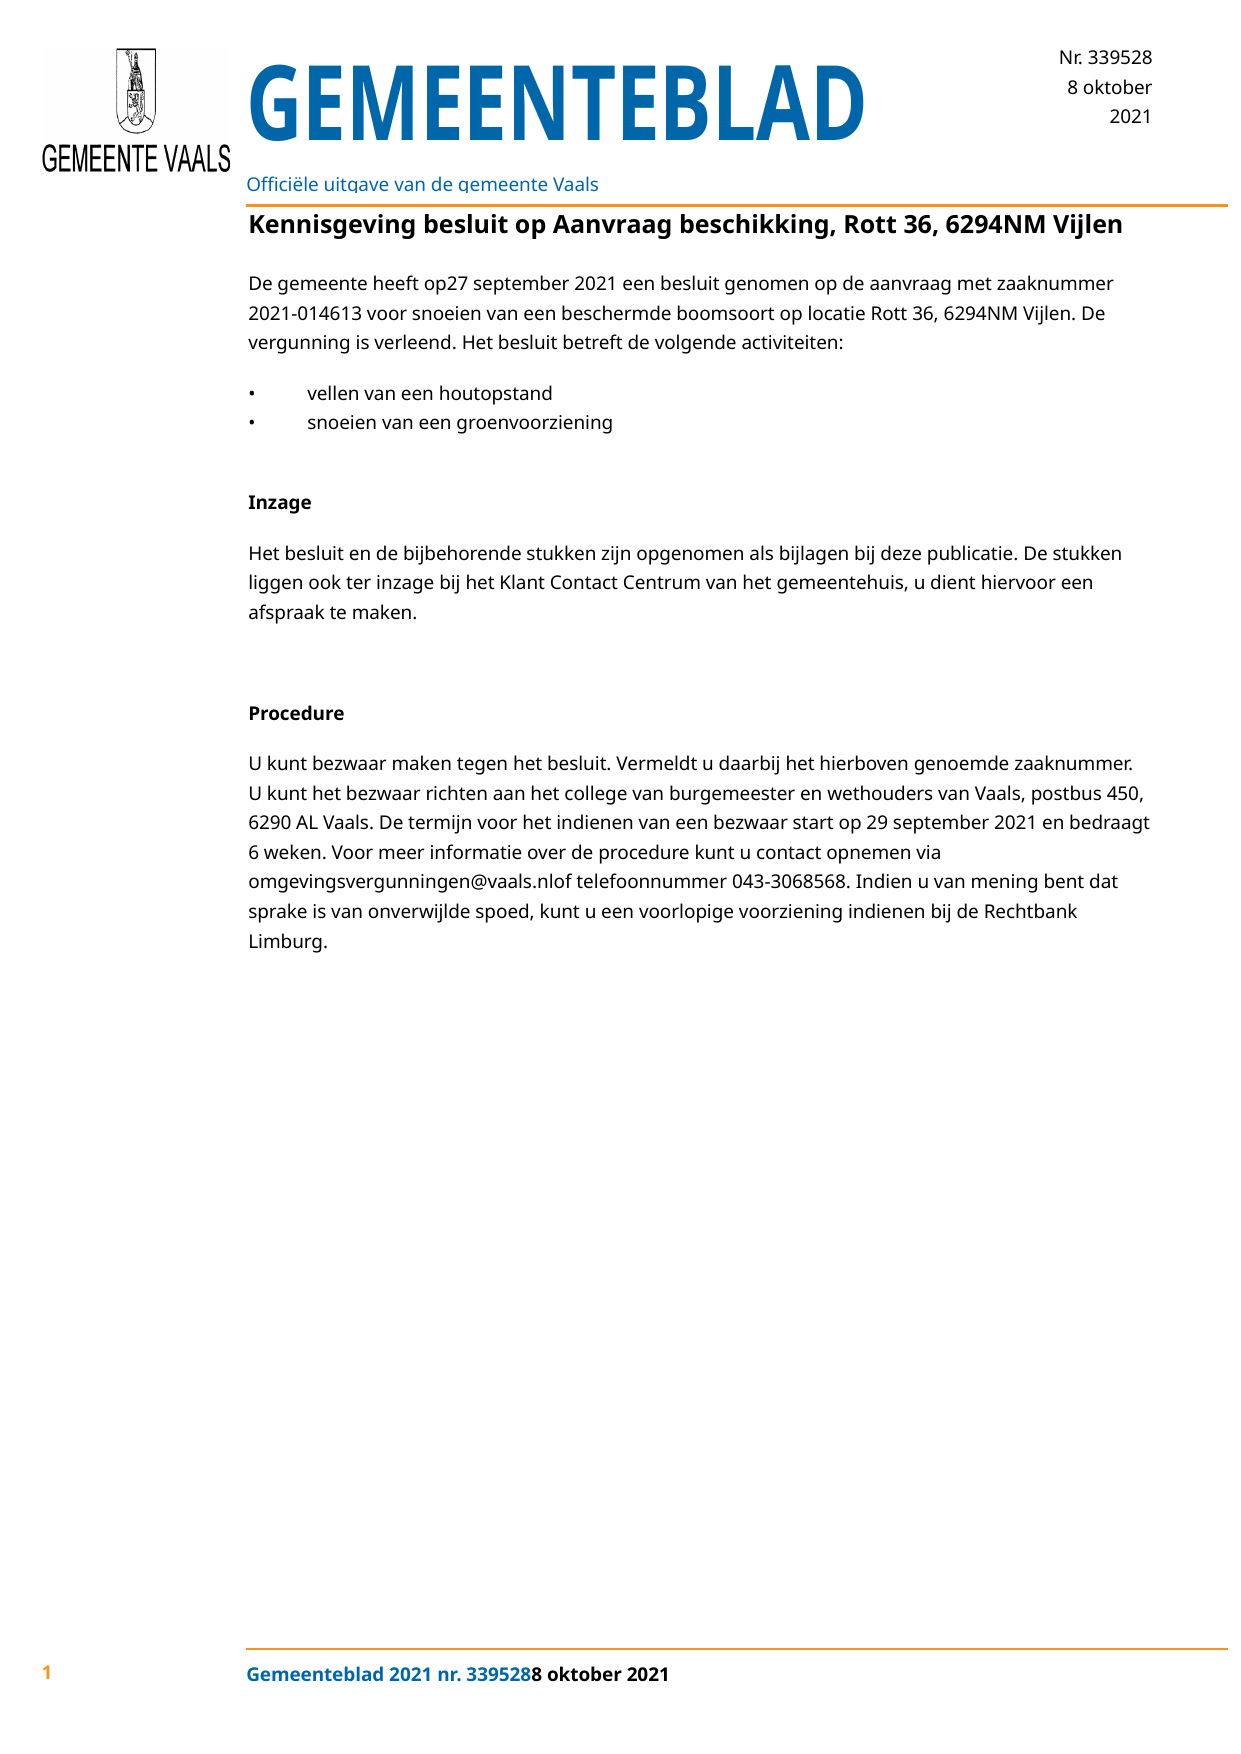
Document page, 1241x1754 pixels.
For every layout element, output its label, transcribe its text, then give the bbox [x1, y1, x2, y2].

list snoeien van een groenvoorziening [248, 409, 1152, 435]
text U kunt bezwaar maken tegen het besluit. Vermeldt u daarbij het hierboven genoemde zaaknummer. U kunt het bezwaar richten aan het college van burgemeester en wethouders van Vaals, postbus 450, 6290 AL Vaals. De termijn voor het indienen van een bezwaar start op 29 september 2021 en bedraagt 6 weken. Voor meer informatie over de procedure kunt u contact opnemen via omgevingsvergunningen@vaals.nlof telefoonnummer 043-3068568. Indien u van mening bent dat sprake is van onverwijlde spoed, kunt u een voorlopige voorziening indienen bij de Rechtbank Limburg. [248, 750, 1152, 953]
text Het besluit en de bijbehorende stukken zijn opgenomen als bijlagen bij deze publicatie. De stukken liggen ook ter inzage bij het Klant Contact Centrum van het gemeentehuis, u dient hiervoor een afspraak te maken. [248, 540, 1152, 625]
picture [41, 47, 231, 172]
text Kennisgeving besluit op Aanvraag beschikking, Rott 36, 6294NM Vijlen [248, 207, 1152, 241]
text Inzage [248, 489, 1152, 515]
list vellen van een houtopstand [248, 380, 1152, 406]
text De gemeente heeft op27 september 2021 een besluit genomen op de aanvraag met zaaknummer 2021-014613 voor snoeien van een beschermde boomsoort op locatie Rott 36, 6294NM Vijlen. De vergunning is verleend. Het besluit betreft de volgende activiteiten: [248, 270, 1152, 355]
text Procedure [248, 700, 1152, 726]
